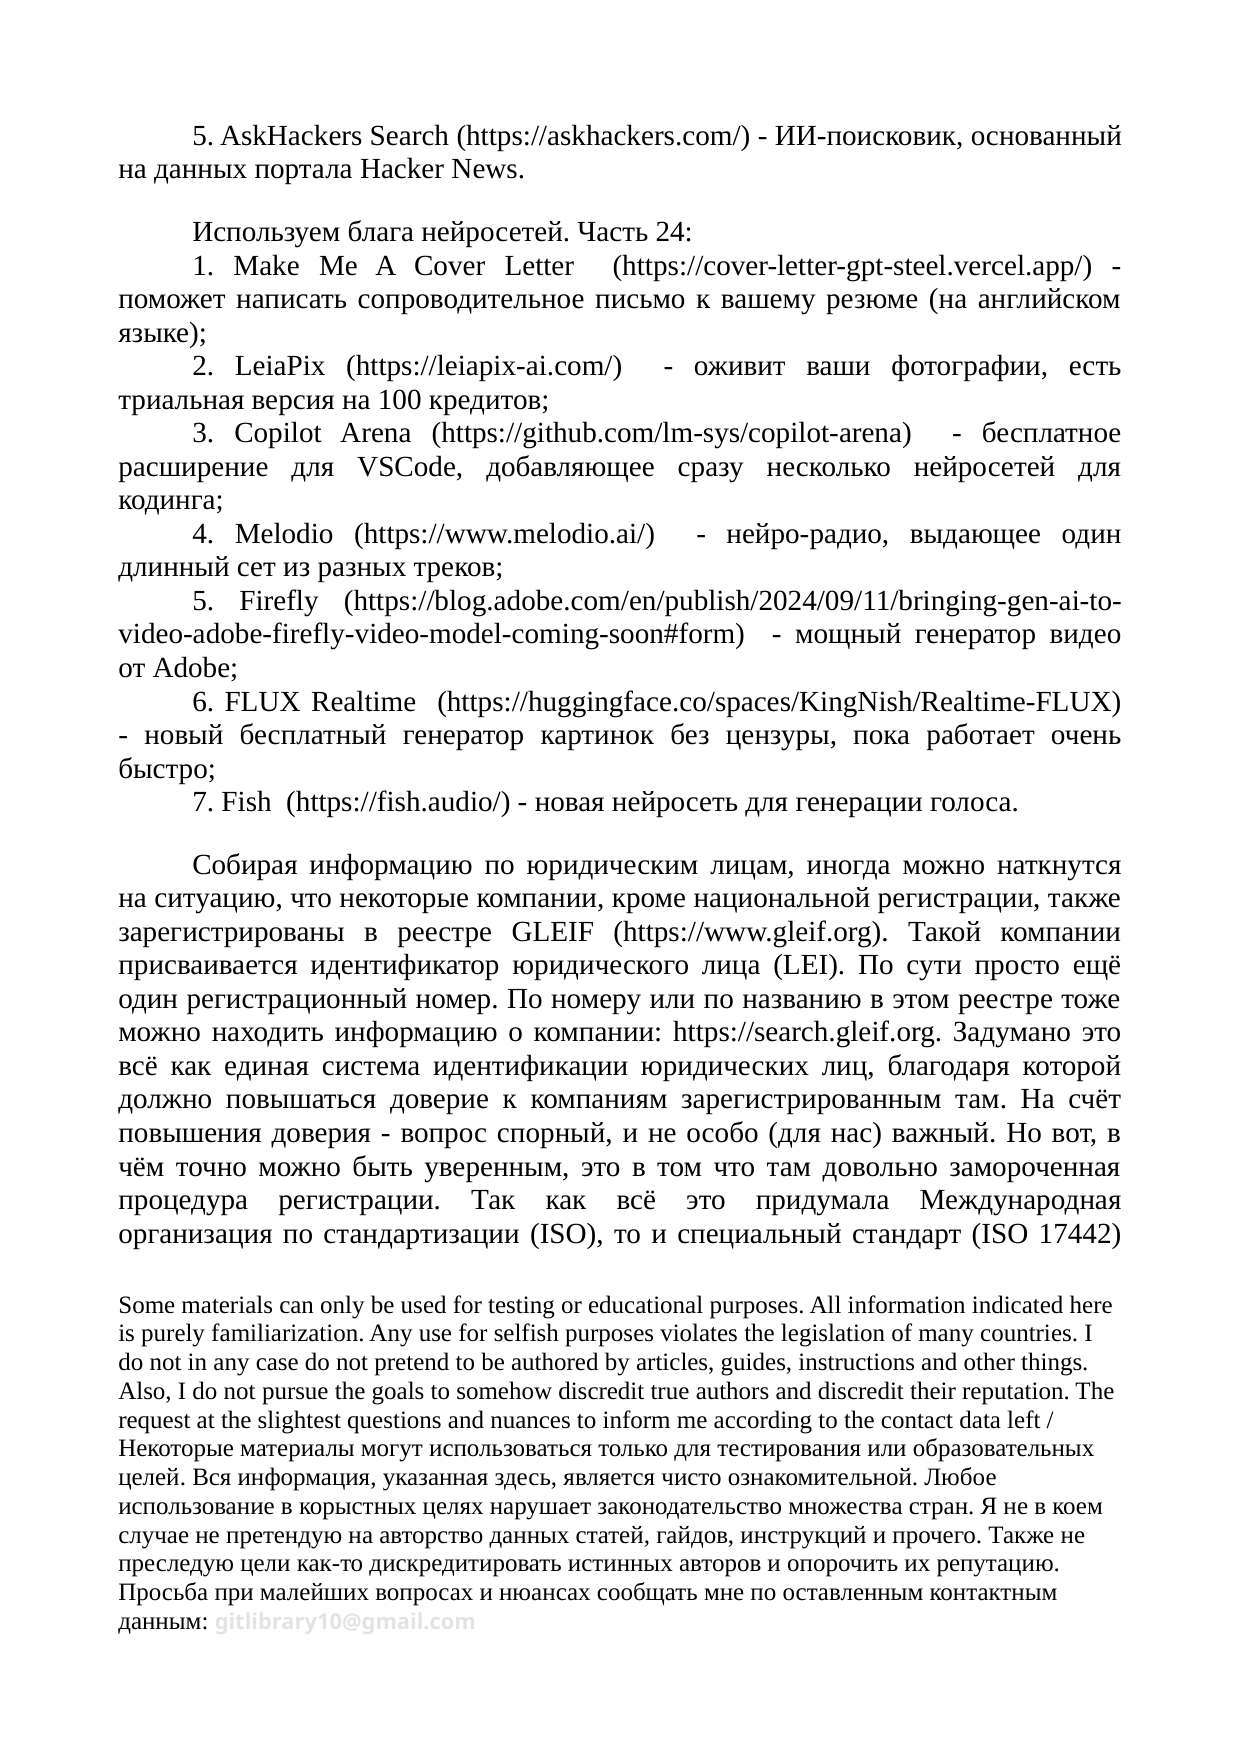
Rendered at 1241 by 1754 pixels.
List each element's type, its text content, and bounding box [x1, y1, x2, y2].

text Используем блага нейросетей. Часть 24: [118, 214, 1122, 248]
text 7. Fish (https://fish.audio/) - новая нейросеть для генерации голоса. [118, 784, 1122, 818]
text 5. Firefly (https://blog.adobe.com/en/publish/2024/09/11/bringing-gen-ai-to-video-adobe-firefly-video-model-coming-soon#form) - мощный генератор видео от Adobe; [118, 583, 1122, 684]
text 4. Melodio (https://www.melodio.ai/) - нейро-радио, выдающее один длинный сет из разных треков; [118, 516, 1122, 583]
text 1. Make Me A Cover Letter (https://cover-letter-gpt-steel.vercel.app/) - поможет написать сопроводительное письмо к вашему резюме (на английском языке); [118, 248, 1122, 348]
text 3. Copilot Arena (https://github.com/lm-sys/copilot-arena) - бесплатное расширение для VSCode, добавляющее сразу несколько нейросетей для кодинга; [118, 415, 1122, 516]
text 5. AskHackers Search (https://askhackers.com/) - ИИ-поисковик, основанный на данных портала Hacker News. [118, 118, 1122, 185]
text Собирая информацию по юридическим лицам, иногда можно наткнутся на ситуацию, что некоторые компании, кроме национальной регистрации, также зарегистрированы в реестре GLEIF (https://www.gleif.org). Такой компании присваивается идентификатор юридического лица (LEI). По сути просто ещё один регистрационный номер. По номеру или по названию в этом реестре тоже можно находить информацию о компании: https://search.gleif.org. Задумано это всё как единая система идентификации юридических лиц, благодаря которой должно повышаться доверие к компаниям зарегистрированным там. На счёт повышения доверия - вопрос спорный, и не особо (для нас) важный. Но вот, в чём точно можно быть уверенным, это в том что там довольно замороченная процедура регистрации. Так как всё это придумала Международная организация по стандартизации (ISO), то и специальный стандарт (ISO 17442) [118, 847, 1122, 1249]
text 2. LeiaPix (https://leiapix-ai.com/) - оживит ваши фотографии, есть триальная версия на 100 кредитов; [118, 348, 1122, 415]
text 6. FLUX Realtime (https://huggingface.co/spaces/KingNish/Realtime-FLUX) - новый бесплатный генератор картинок без цензуры, пока работает очень быстро; [118, 684, 1122, 784]
